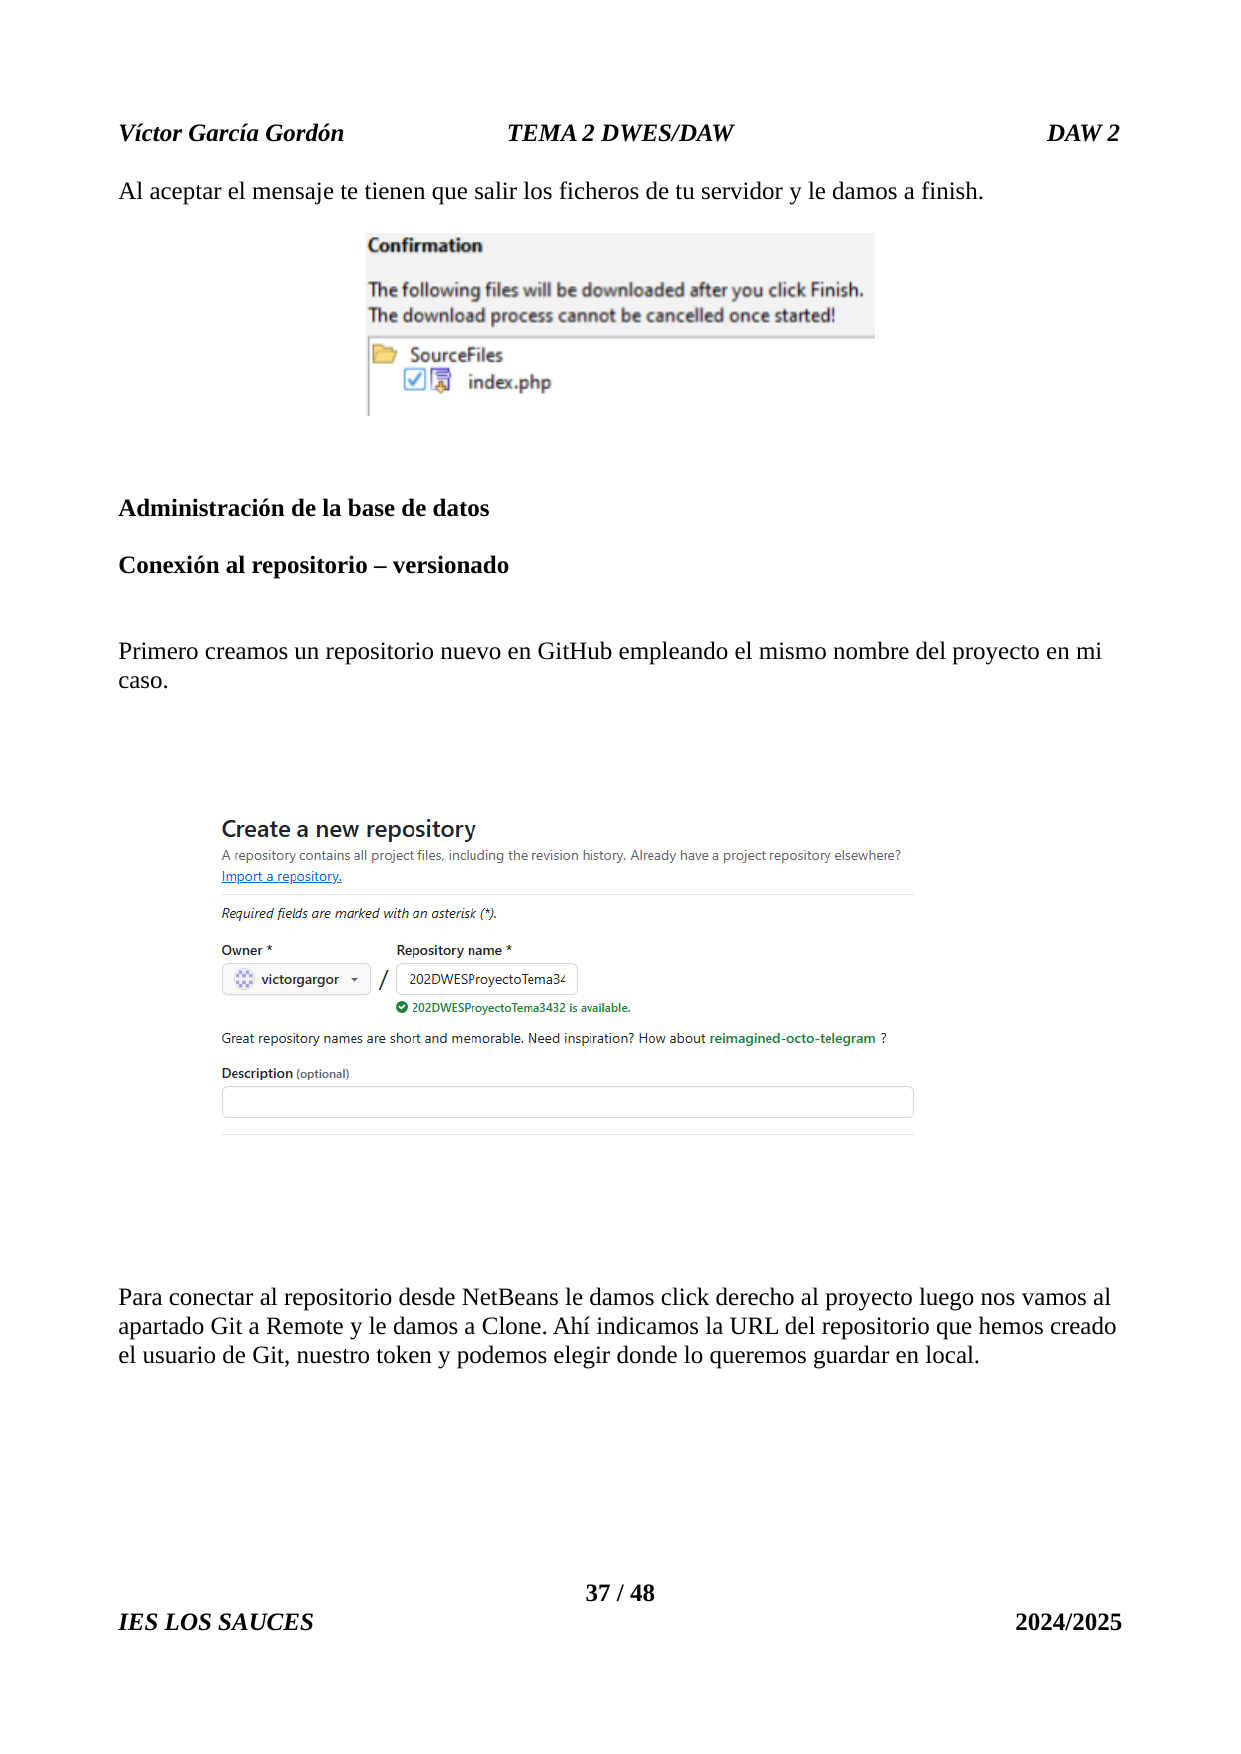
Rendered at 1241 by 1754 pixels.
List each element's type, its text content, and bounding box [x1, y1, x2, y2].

text Al aceptar el mensaje te tienen que salir los ficheros de tu servidor y le damos a finish. [118, 176, 1122, 205]
text Para conectar al repositorio desde NetBeans le damos click derecho al proyecto luego nos vamos al apartado Git a Remote y le damos a Clone. Ahí indicamos la URL del repositorio que hemos creado el usuario de Git, nuestro token y podemos elegir donde lo queremos guardar en local. [118, 1282, 1122, 1369]
text Administración de la base de datos [118, 493, 1122, 521]
text Conexión al repositorio – versionado [118, 550, 1122, 579]
picture [365, 233, 875, 416]
text Primero creamos un repositorio nuevo en GitHub empleando el mismo nombre del proyecto en mi caso. [118, 636, 1122, 694]
picture [118, 780, 1123, 1139]
